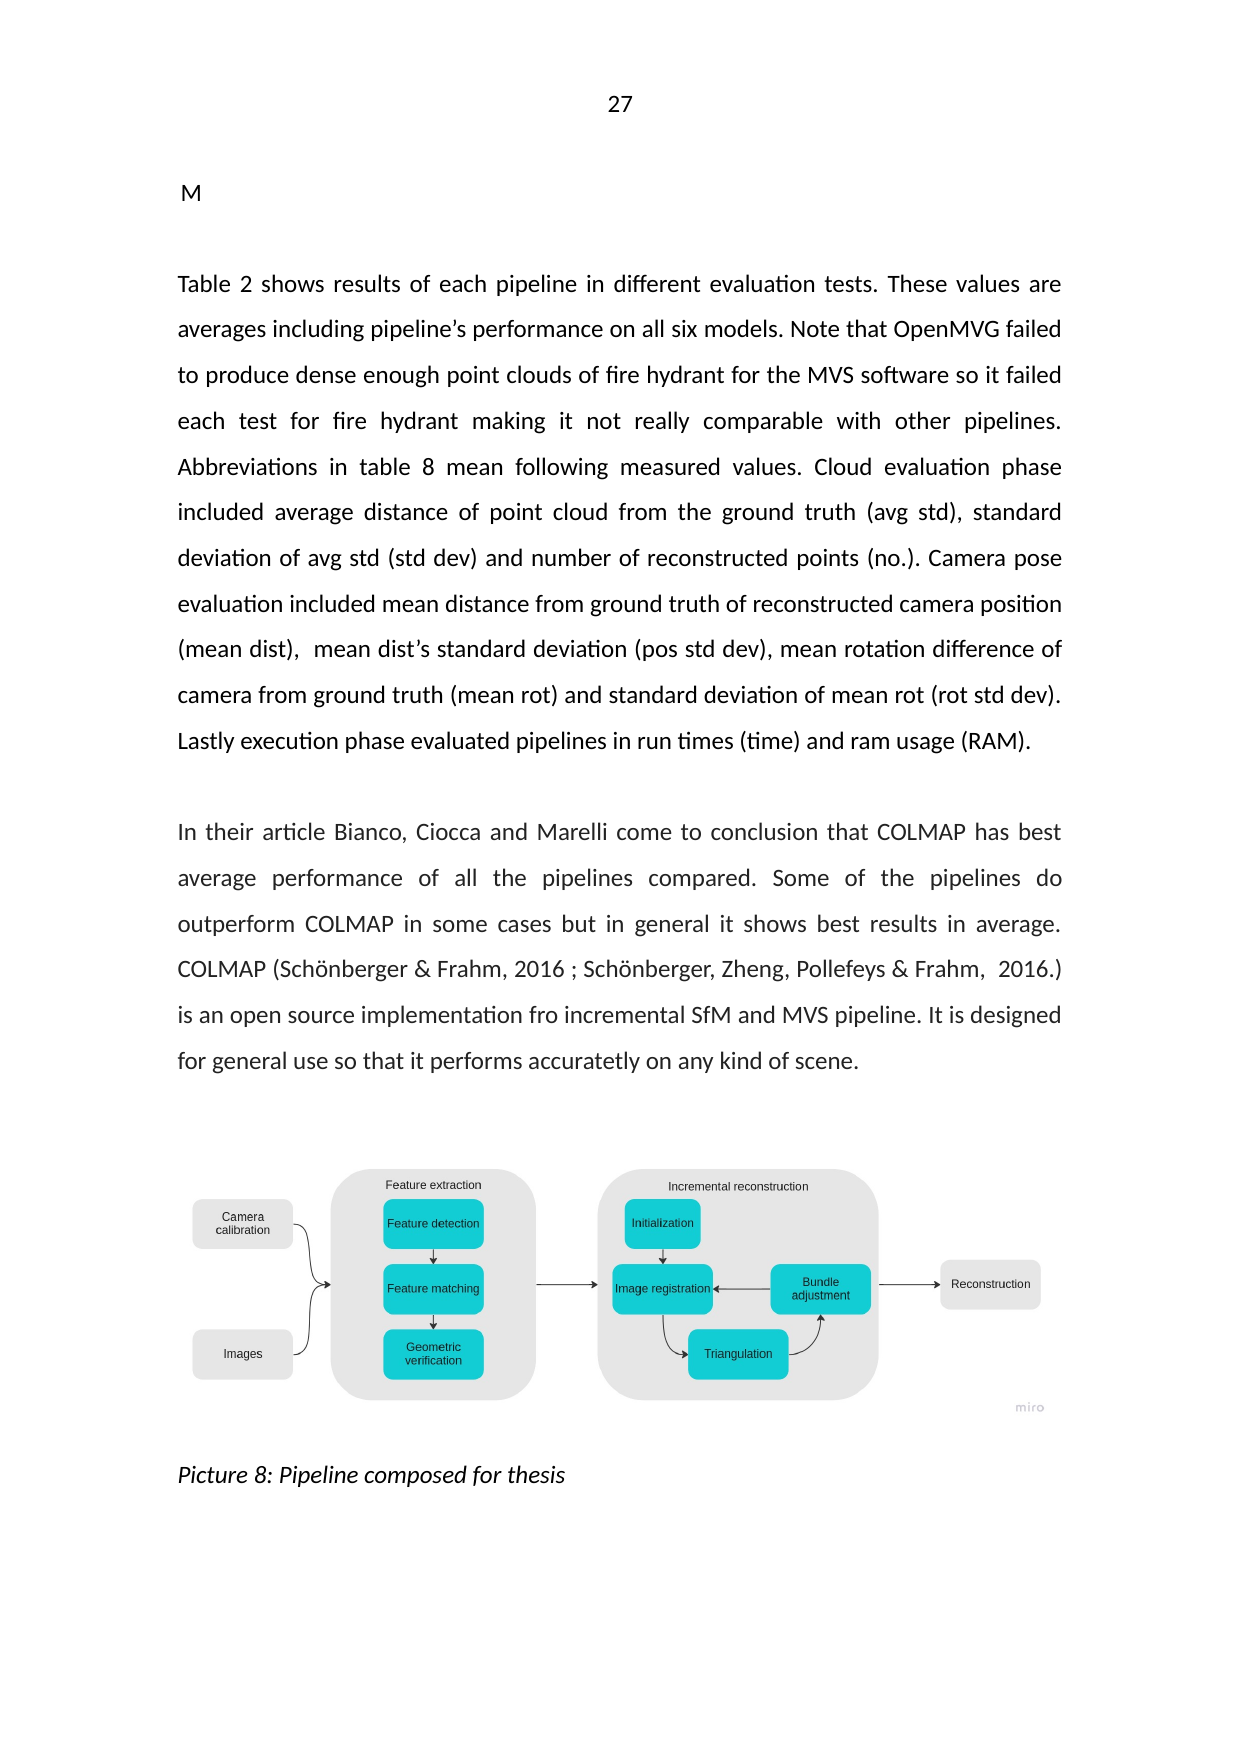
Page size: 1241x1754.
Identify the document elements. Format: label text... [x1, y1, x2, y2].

table_cell [798, 177, 886, 222]
table_cell [621, 177, 709, 222]
text Picture 8: Pipeline composed for thesis [177, 1432, 1063, 1490]
table_cell M [177, 177, 267, 222]
table_cell [709, 177, 798, 222]
text In their article Bianco, Ciocca and Marelli come to conclusion that COLMAP has best average performance of all the pipelines compared. Some of the pipelines do outperform COLMAP in some cases but in general it shows best results in average. COLMAP (Schönberger & Frahm, 2016 ; Schönberger, Zheng, Pollefeys & Frahm, 2016.) is an open source implementation fro incremental SfM and MVS pipeline. It is designed for general use so that it performs accuratetly on any kind of scene. [177, 816, 1063, 1076]
table_cell [886, 177, 974, 222]
picture [177, 1136, 1063, 1432]
table_cell [975, 177, 1063, 222]
table_cell [268, 177, 356, 222]
text Table 2 shows results of each pipeline in different evaluation tests. These values are averages including pipeline’s performance on all six models. Note that OpenMVG failed to produce dense enough point clouds of fire hydrant for the MVS software so it failed each test for fire hydrant making it not really comparable with other pipelines. Abbreviations in table 8 mean following measured values. Cloud evaluation phase included average distance of point cloud from the ground truth (avg std), standard deviation of avg std (std dev) and number of reconstructed points (no.). Camera pose evaluation included mean distance from ground truth of reconstructed camera position (mean dist), mean dist’s standard deviation (pos std dev), mean rotation difference of camera from ground truth (mean rot) and standard deviation of mean rot (rot std dev). Lastly execution phase evaluated pipelines in run times (time) and ram usage (RAM). [177, 268, 1063, 756]
table_cell [356, 177, 444, 222]
table_cell [533, 177, 621, 222]
table_cell [444, 177, 533, 222]
